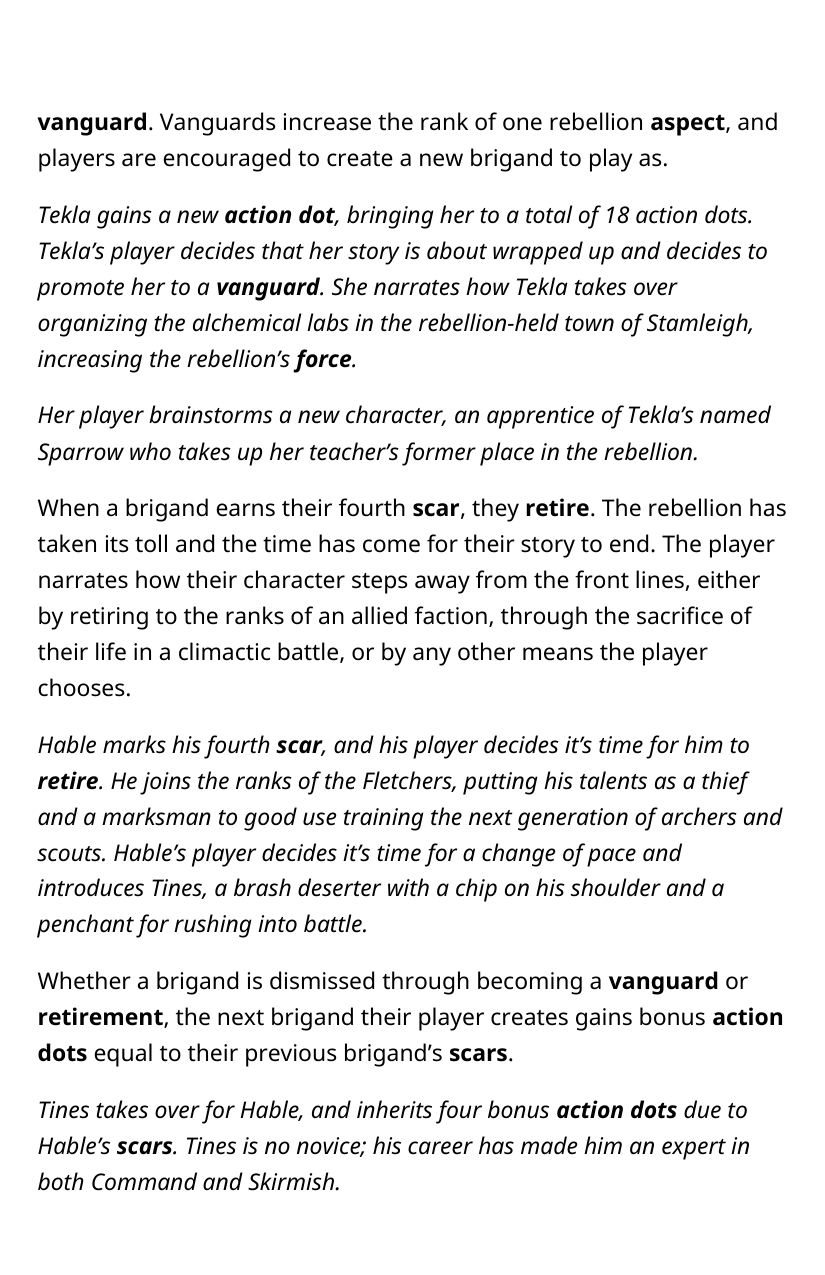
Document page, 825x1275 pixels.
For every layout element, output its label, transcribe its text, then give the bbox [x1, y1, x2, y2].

text vanguard. Vanguards increase the rank of one rebellion aspect, and players are encouraged to create a new brigand to play as. [37, 106, 787, 173]
text Whether a brigand is dismissed through becoming a vanguard or retirement, the next brigand their player creates gains bonus action dots equal to their previous brigand’s scars. [37, 965, 787, 1068]
text Her player brainstorms a new character, an apprentice of Tekla’s named Sparrow who takes up her teacher’s former place in the rebellion. [37, 399, 787, 467]
text Tekla gains a new action dot, bringing her to a total of 18 action dots. Tekla’s player decides that her story is about wrapped up and decides to promote her to a vanguard. She narrates how Tekla takes over organizing the alchemical labs in the rebellion-held town of Stamleigh, increasing the rebellion’s force. [37, 199, 787, 374]
text Tines takes over for Hable, and inherits four bonus action dots due to Hable’s scars. Tines is no novice; his career has made him an expert in both Command and Skirmish. [37, 1094, 787, 1197]
text When a brigand earns their fourth scar, they retire. The rebellion has taken its toll and the time has come for their story to end. The player narrates how their character steps away from the front lines, either by retiring to the ranks of an allied faction, through the sacrifice of their life in a climactic battle, or by any other means the player chooses. [37, 492, 787, 703]
text Hable marks his fourth scar, and his player decides it’s time for him to retire. He joins the ranks of the Fletchers, putting his talents as a thief and a marksman to good use training the next generation of archers and scouts. Hable’s player decides it’s time for a change of pace and introduces Tines, a brash deserter with a chip on his shoulder and a penchant for rushing into battle. [37, 729, 787, 939]
